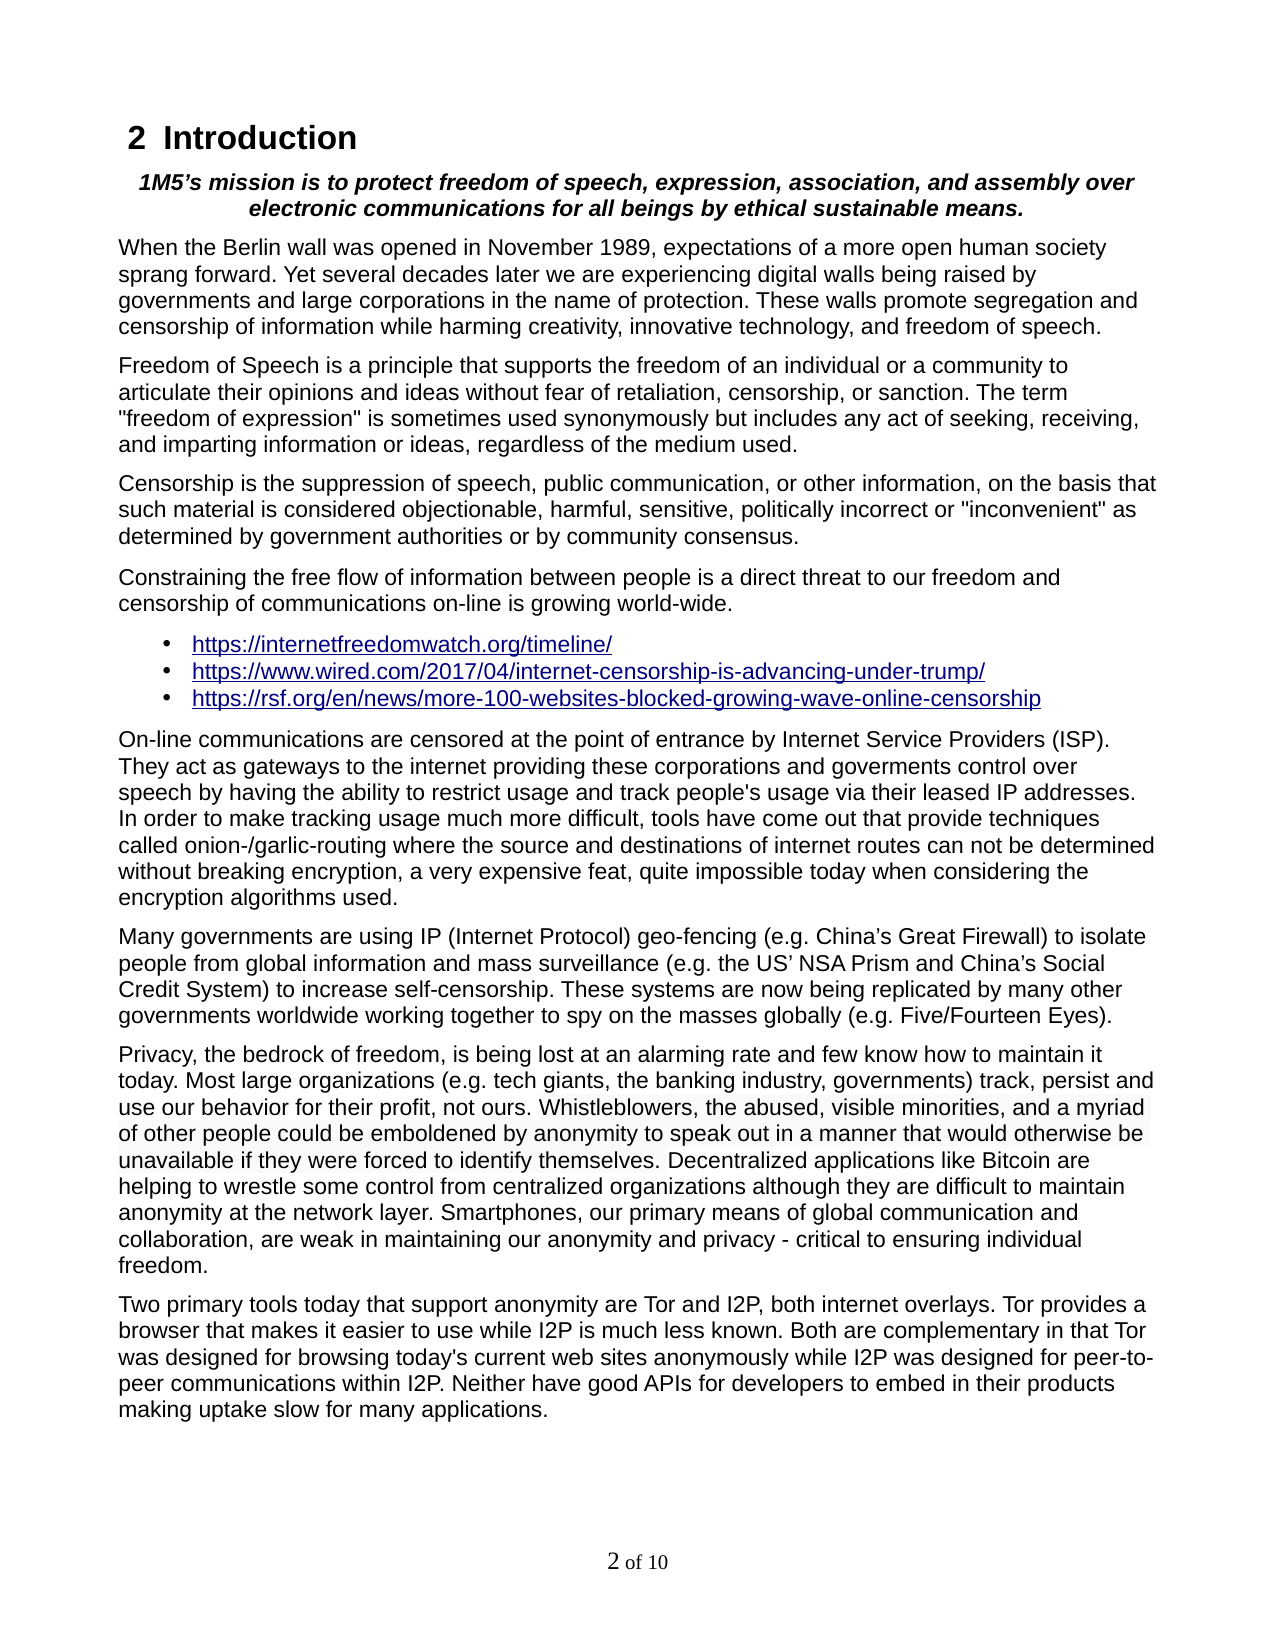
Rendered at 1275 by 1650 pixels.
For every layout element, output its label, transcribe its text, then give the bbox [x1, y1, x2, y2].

text Two primary tools today that support anonymity are Tor and I2P, both internet overlays. Tor provides a browser that makes it easier to use while I2P is much less known. Both are complementary in that Tor was designed for browsing today's current web sites anonymously while I2P was designed for peer-to-peer communications within I2P. Neither have good APIs for developers to embed in their products making uptake slow for many applications. [118, 1291, 1157, 1423]
text Constraining the free flow of information between people is a direct threat to our freedom and censorship of communications on-line is growing world-wide. [118, 564, 1157, 616]
list https://www.wired.com/2017/04/internet-censorship-is-advancing-under-trump/ [162, 658, 1157, 685]
text Many governments are using IP (Internet Protocol) geo-fencing (e.g. China’s Great Firewall) to isolate people from global information and mass surveillance (e.g. the US’ NSA Prism and China’s Social Credit System) to increase self-censorship. These systems are now being replicated by many other governments worldwide working together to spy on the masses globally (e.g. Five/Fourteen Eyes). [118, 923, 1157, 1029]
text On-line communications are censored at the point of entrance by Internet Service Providers (ISP). They act as gateways to the internet providing these corporations and goverments control over speech by having the ability to restrict usage and track people's usage via their leased IP addresses. In order to make tracking usage much more difficult, tools have come out that provide techniques called onion-/garlic-routing where the source and destinations of internet routes can not be determined without breaking encryption, a very expensive feat, quite impossible today when considering the encryption algorithms used. [118, 726, 1157, 911]
text Freedom of Speech is a principle that supports the freedom of an individual or a community to articulate their opinions and ideas without fear of retaliation, censorship, or sanction. The term "freedom of expression" is sometimes used synonymously but includes any act of seeking, receiving, and imparting information or ideas, regardless of the medium used. [118, 352, 1157, 458]
text 1M5’s mission is to protect freedom of speech, expression, association, and assembly over electronic communications for all beings by ethical sustainable means. [118, 169, 1157, 222]
text Privacy, the bedrock of freedom, is being lost at an alarming rate and few know how to maintain it today. Most large organizations (e.g. tech giants, the banking industry, governments) track, persist and use our behavior for their profit, not ours. Whistleblowers, the abused, visible minorities, and a myriad of other people could be emboldened by anonymity to speak out in a manner that would otherwise be unavailable if they were forced to identify themselves. Decentralized applications like Bitcoin are helping to wrestle some control from centralized organizations although they are difficult to maintain anonymity at the network layer. Smartphones, our primary means of global communication and collaboration, are weak in maintaining our anonymity and privacy - critical to ensuring individual freedom. [118, 1041, 1157, 1278]
subtitle Introduction [118, 118, 1157, 157]
text When the Berlin wall was opened in November 1989, expectations of a more open human society sprang forward. Yet several decades later we are experiencing digital walls being raised by governments and large corporations in the name of protection. These walls promote segregation and censorship of information while harming creativity, innovative technology, and freedom of speech. [118, 234, 1157, 340]
text Censorship is the suppression of speech, public communication, or other information, on the basis that such material is considered objectionable, harmful, sensitive, politically incorrect or "inconvenient" as determined by government authorities or by community consensus. [118, 470, 1157, 549]
list https://rsf.org/en/news/more-100-websites-blocked-growing-wave-online-censorship [162, 685, 1157, 712]
list https://internetfreedomwatch.org/timeline/ [162, 631, 1157, 658]
